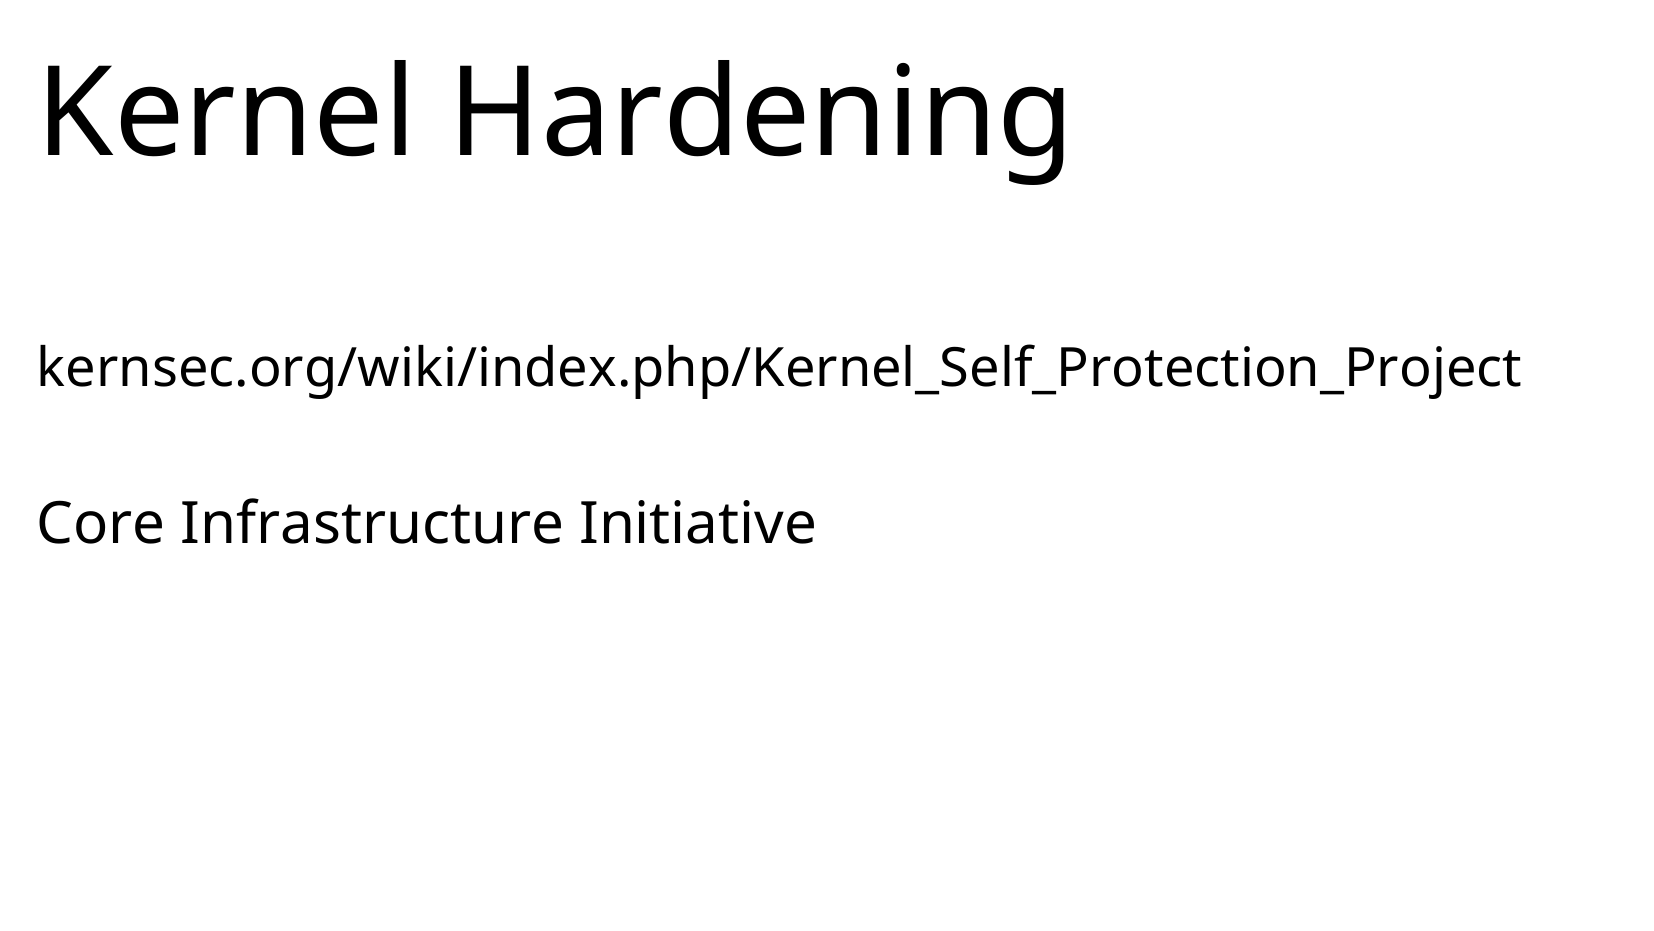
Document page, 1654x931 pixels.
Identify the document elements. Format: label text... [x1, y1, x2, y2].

text_box Kernel Hardening kernsec.org/wiki/index.php/Kernel_Self_Protection_Project Core Infrastructure Initiative [22, 14, 1644, 699]
